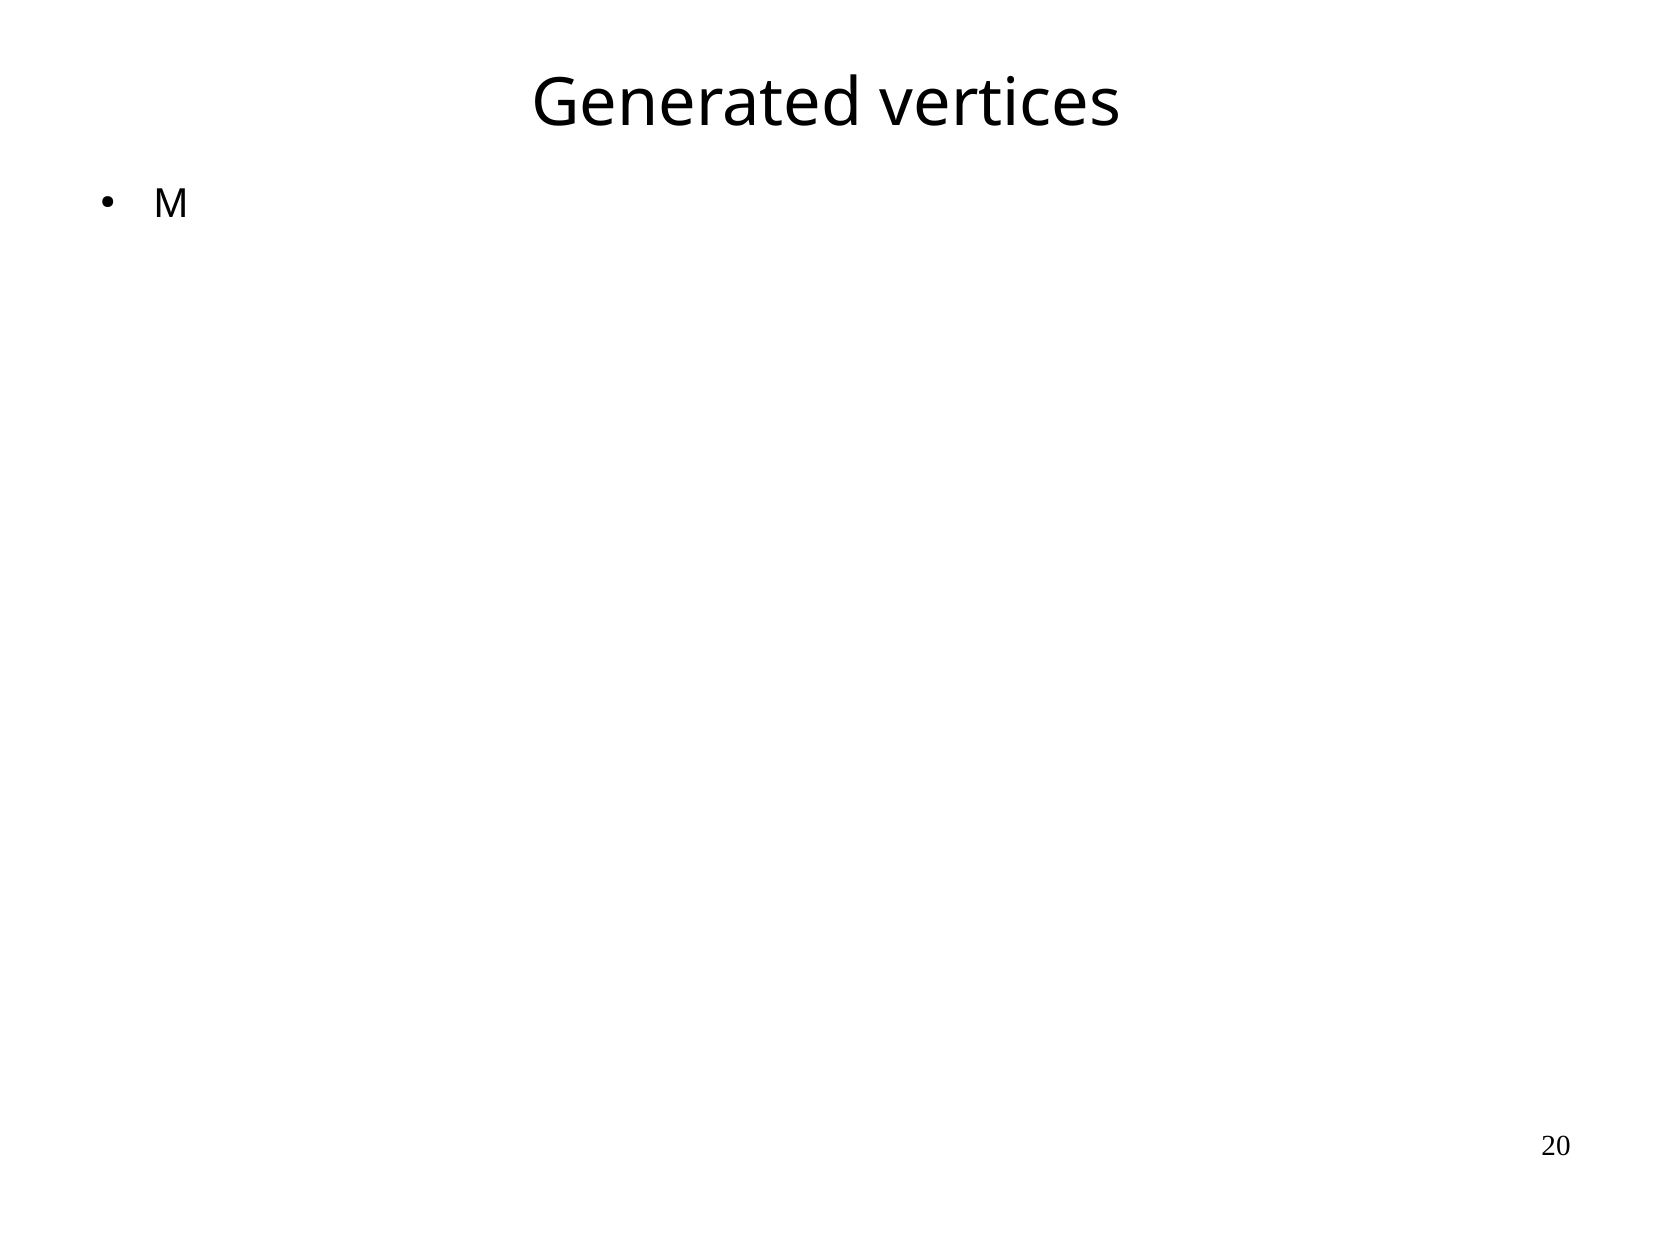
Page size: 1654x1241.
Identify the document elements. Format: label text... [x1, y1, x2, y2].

title Generated vertices [82, 49, 1571, 151]
list M [82, 180, 856, 1171]
